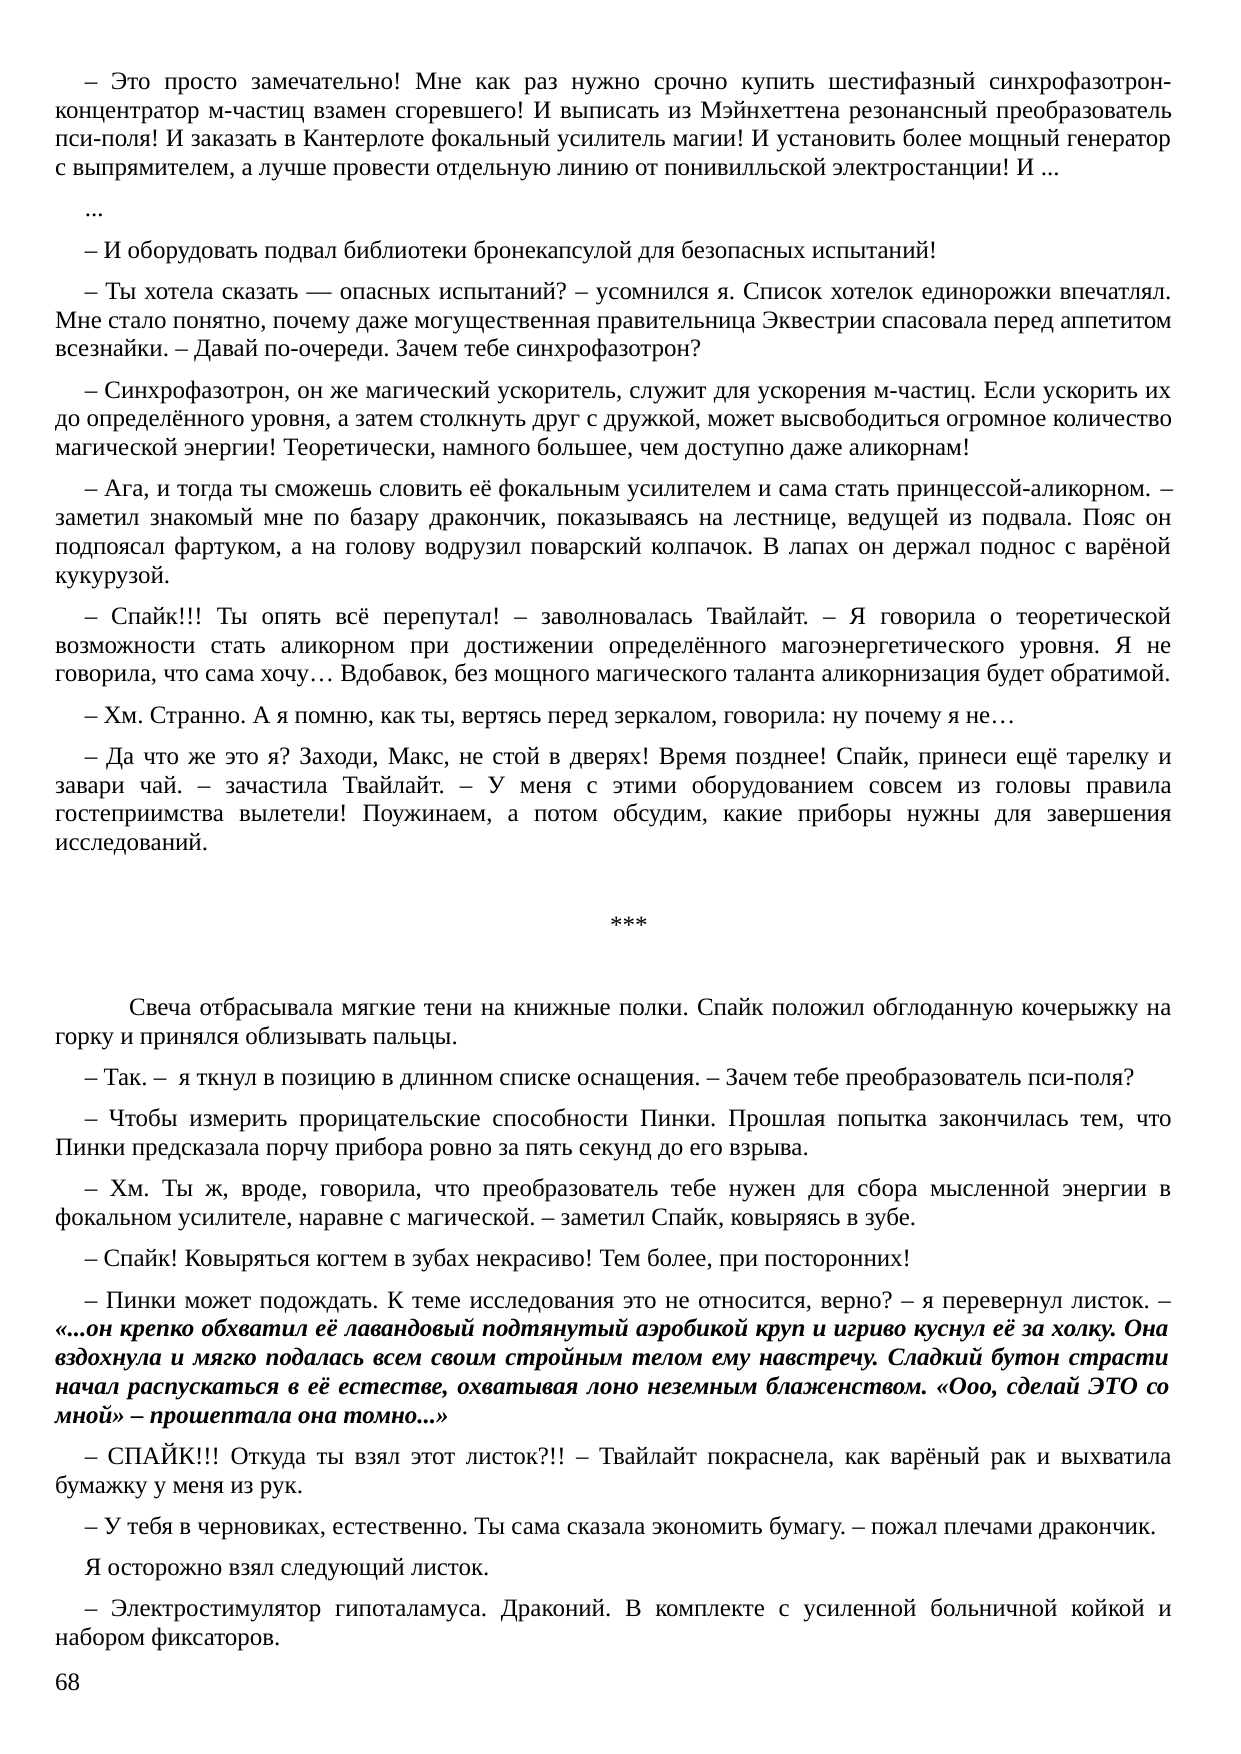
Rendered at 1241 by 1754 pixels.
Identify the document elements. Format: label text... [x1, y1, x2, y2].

text – Ты хотела сказать — опасных испытаний? – усомнился я. Список хотелок единорожки впечатлял. Мне стало понятно, почему даже могущественная правительница Эквестрии спасовала перед аппетитом всезнайки. – Давай по-очереди. Зачем тебе синхрофазотрон? [55, 276, 1173, 362]
text Я осторожно взял следующий листок. [55, 1552, 1173, 1581]
text – Да что же это я? Заходи, Макс, не стой в дверях! Время позднее! Спайк, принеси ещё тарелку и завари чай. – зачастила Твайлайт. – У меня с этими оборудованием совсем из головы правила гостеприимства вылетели! Поужинаем, а потом обсудим, какие приборы нужны для завершения исследований. [55, 741, 1173, 856]
text – Электростимулятор гипоталамуса. Драконий. В комплекте с усиленной больничной койкой и набором фиксаторов. [55, 1593, 1173, 1651]
text – Так. – я ткнул в позицию в длинном списке оснащения. – Зачем тебе преобразователь пси-поля? [55, 1062, 1173, 1091]
text – И оборудовать подвал библиотеки бронекапсулой для безопасных испытаний! [55, 235, 1173, 263]
text Свеча отбрасывала мягкие тени на книжные полки. Спайк положил обглоданную кочерыжку на горку и принялся облизывать пальцы. [55, 992, 1173, 1050]
text – Спайк!!! Ты опять всё перепутал! – заволновалась Твайлайт. – Я говорила о теоретической возможности стать аликорном при достижении определённого магоэнергетического уровня. Я не говорила, что сама хочу… Вдобавок, без мощного магического таланта аликорнизация будет обратимой. [55, 601, 1173, 687]
text – Хм. Ты ж, вроде, говорила, что преобразователь тебе нужен для сбора мысленной энергии в фокальном усилителе, наравне с магической. – заметил Спайк, ковыряясь в зубе. [55, 1173, 1173, 1231]
text – Синхрофазотрон, он же магический ускоритель, служит для ускорения м-частиц. Если ускорить их до определённого уровня, а затем столкнуть друг с дружкой, может высвободиться огромное количество магической энергии! Теоретически, намного большее, чем доступно даже аликорнам! [55, 375, 1173, 461]
text – Это просто замечательно! Мне как раз нужно срочно купить шестифазный синхрофазотрон-концентратор м-частиц взамен сгоревшего! И выписать из Мэйнхеттена резонансный преобразователь пси-поля! И заказать в Кантерлоте фокальный усилитель магии! И установить более мощный генератор с выпрямителем, а лучше провести отдельную линию от понивилльской электростанции! И ... [55, 66, 1173, 181]
text – СПАЙК!!! Откуда ты взял этот листок?!! – Твайлайт покраснела, как варёный рак и выхватила бумажку у меня из рук. [55, 1441, 1173, 1498]
text – Хм. Странно. А я помню, как ты, вертясь перед зеркалом, говорила: ну почему я не… [55, 700, 1173, 728]
text ... [55, 193, 1173, 222]
text – Пинки может подождать. К теме исследования это не относится, верно? – я перевернул листок. – «...он крепко обхватил её лавандовый подтянутый аэробикой круп и игриво куснул её за холку. Она вздохнула и мягко подалась всем своим стройным телом ему навстречу. Сладкий бутон страсти начал распускаться в её естестве, охватывая лоно неземным блаженством. «Ооо, сделай ЭТО со мной» – прошептала она томно...» [55, 1285, 1173, 1428]
text – Чтобы измерить прорицательские способности Пинки. Прошлая попытка закончилась тем, что Пинки предсказала порчу прибора ровно за пять секунд до его взрыва. [55, 1103, 1173, 1161]
text – Спайк! Ковыряться когтем в зубах некрасиво! Тем более, при посторонних! [55, 1243, 1173, 1272]
text – У тебя в черновиках, естественно. Ты сама сказала экономить бумагу. – пожал плечами дракончик. [55, 1511, 1173, 1540]
text *** [55, 910, 1173, 938]
text – Ага, и тогда ты сможешь словить её фокальным усилителем и сама стать принцессой-аликорном. – заметил знакомый мне по базару дракончик, показываясь на лестнице, ведущей из подвала. Пояс он подпоясал фартуком, а на голову водрузил поварский колпачок. В лапах он держал поднос с варёной кукурузой. [55, 473, 1173, 588]
